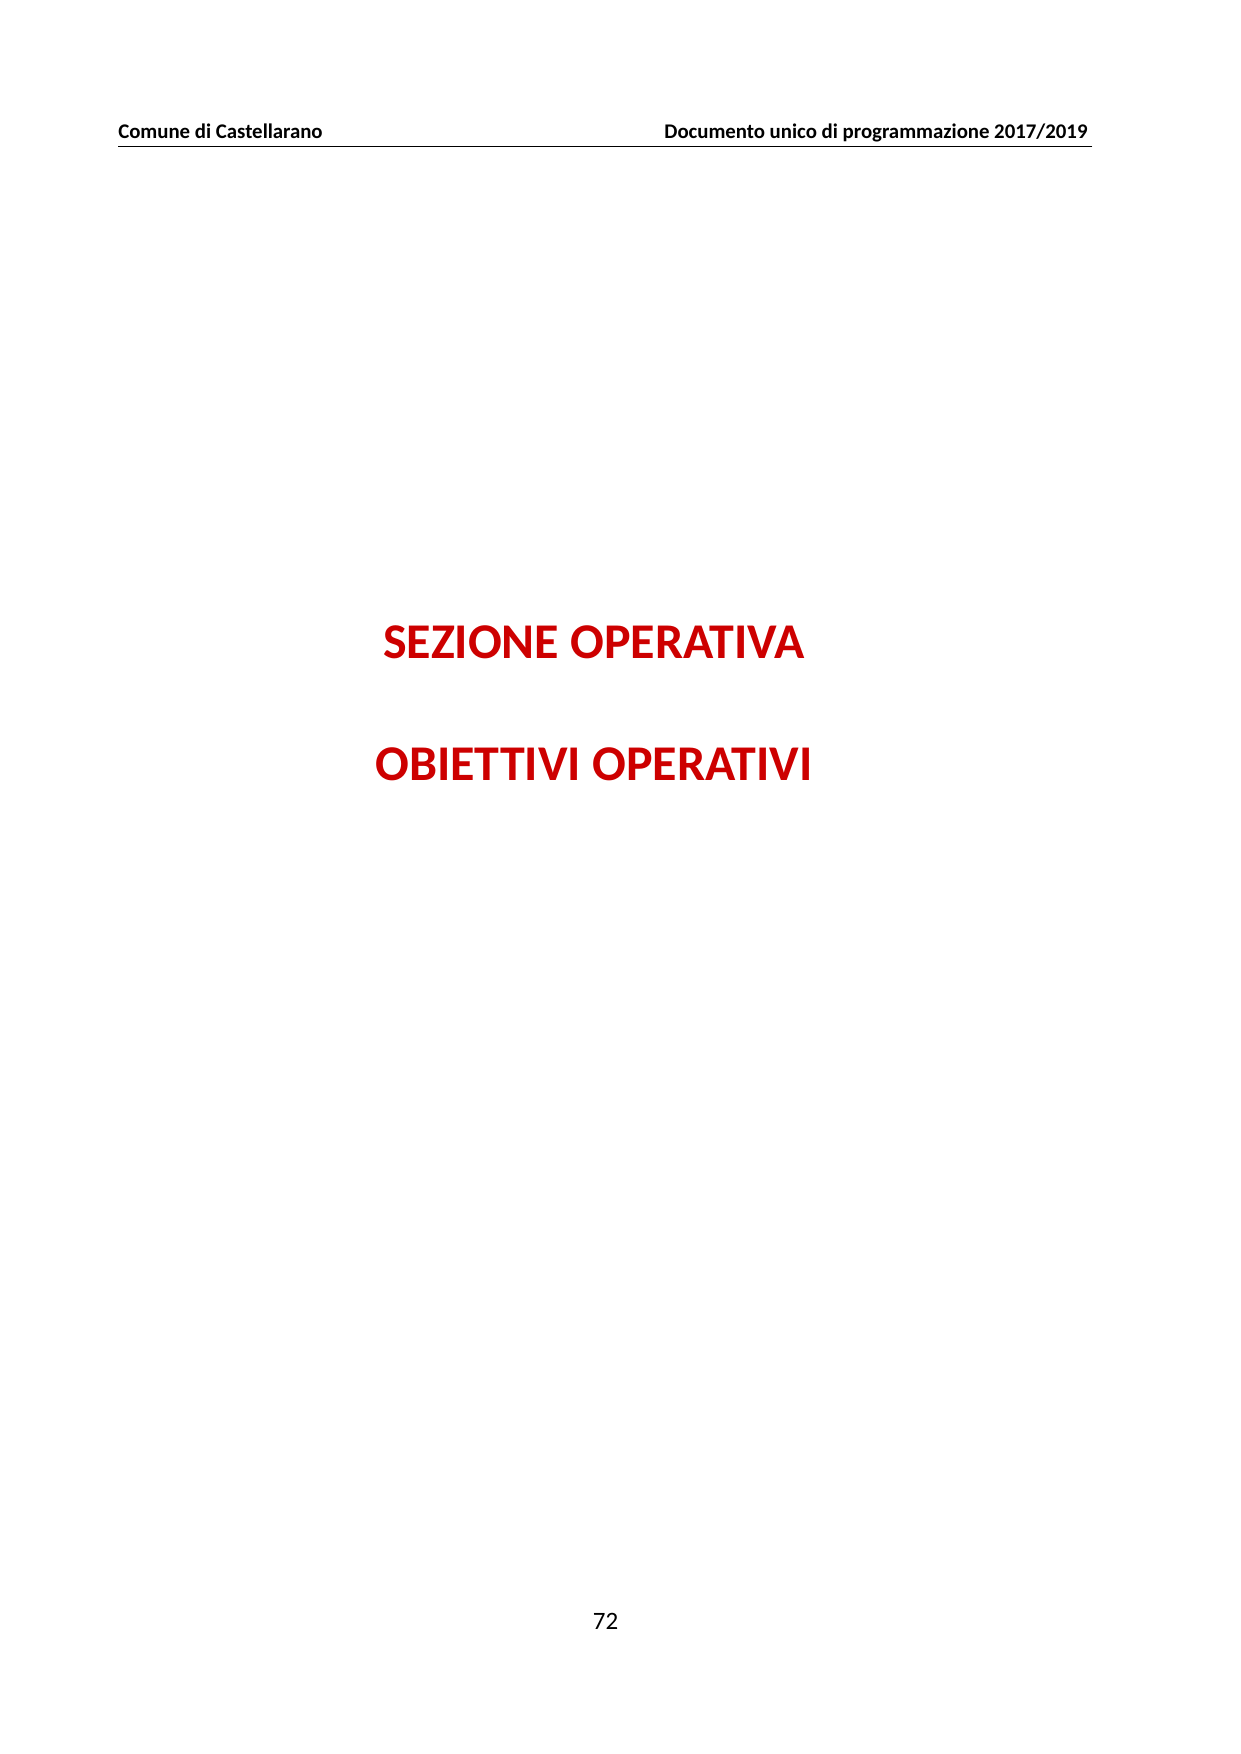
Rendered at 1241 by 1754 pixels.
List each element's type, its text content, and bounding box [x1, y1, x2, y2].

subtitle SEZIONE OPERATIVA OBIETTIVI OPERATIVI [118, 610, 1092, 793]
